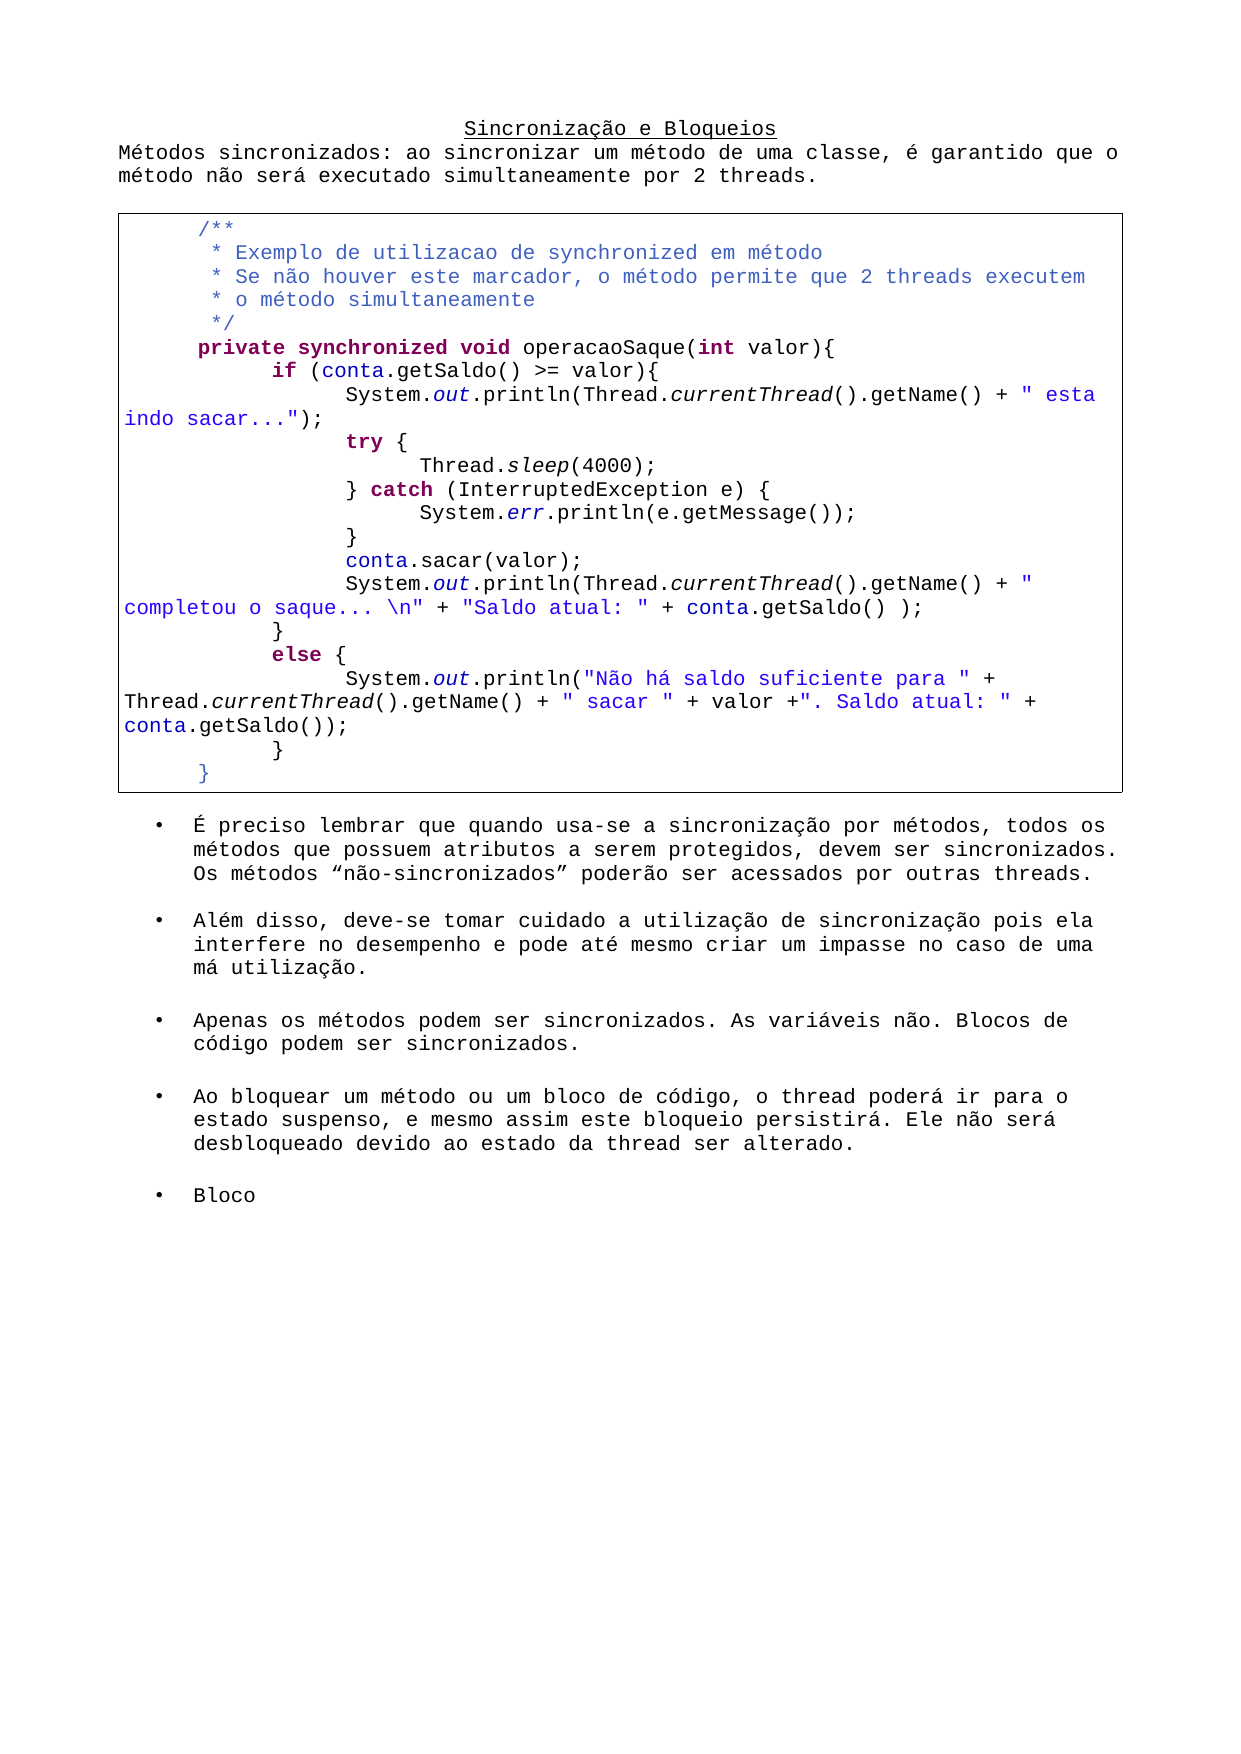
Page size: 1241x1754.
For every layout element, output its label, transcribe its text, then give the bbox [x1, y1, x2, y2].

list Bloco [156, 1186, 1122, 1209]
list Ao bloquear um método ou um bloco de código, o thread poderá ir para o estado suspenso, e mesmo assim este bloqueio persistirá. Ele não será desbloqueado devido ao estado da thread ser alterado. [156, 1086, 1122, 1157]
list Além disso, deve-se tomar cuidado a utilização de sincronização pois ela interfere no desempenho e pode até mesmo criar um impasse no caso de uma má utilização. [156, 910, 1122, 981]
text Sincronização e Bloqueios [118, 118, 1122, 142]
table_header /** * Exemplo de utilizacao de synchronized em método * Se não houver este marcador, o método permite que 2 threads executem * o método simultaneamente */ private synchronized void operacaoSaque(int valor){ if (conta.getSaldo() >= valor){ System.out.println(Thread.currentThread().getName() + " esta indo sacar..."); try { Thread.sleep(4000); } catch (InterruptedException e) { System.err.println(e.getMessage()); } conta.sacar(valor); System.out.println(Thread.currentThread().getName() + " completou o saque... \n" + "Saldo atual: " + conta.getSaldo() ); } else { System.out.println("Não há saldo suficiente para " + Thread.currentThread().getName() + " sacar " + valor +". Saldo atual: " + conta.getSaldo()); } } [119, 214, 1122, 792]
list Apenas os métodos podem ser sincronizados. As variáveis não. Blocos de código podem ser sincronizados. [156, 1010, 1122, 1057]
text Métodos sincronizados: ao sincronizar um método de uma classe, é garantido que o método não será executado simultaneamente por 2 threads. [118, 142, 1122, 189]
list É preciso lembrar que quando usa-se a sincronização por métodos, todos os métodos que possuem atributos a serem protegidos, devem ser sincronizados. Os métodos “não-sincronizados” poderão ser acessados por outras threads. [156, 816, 1122, 886]
